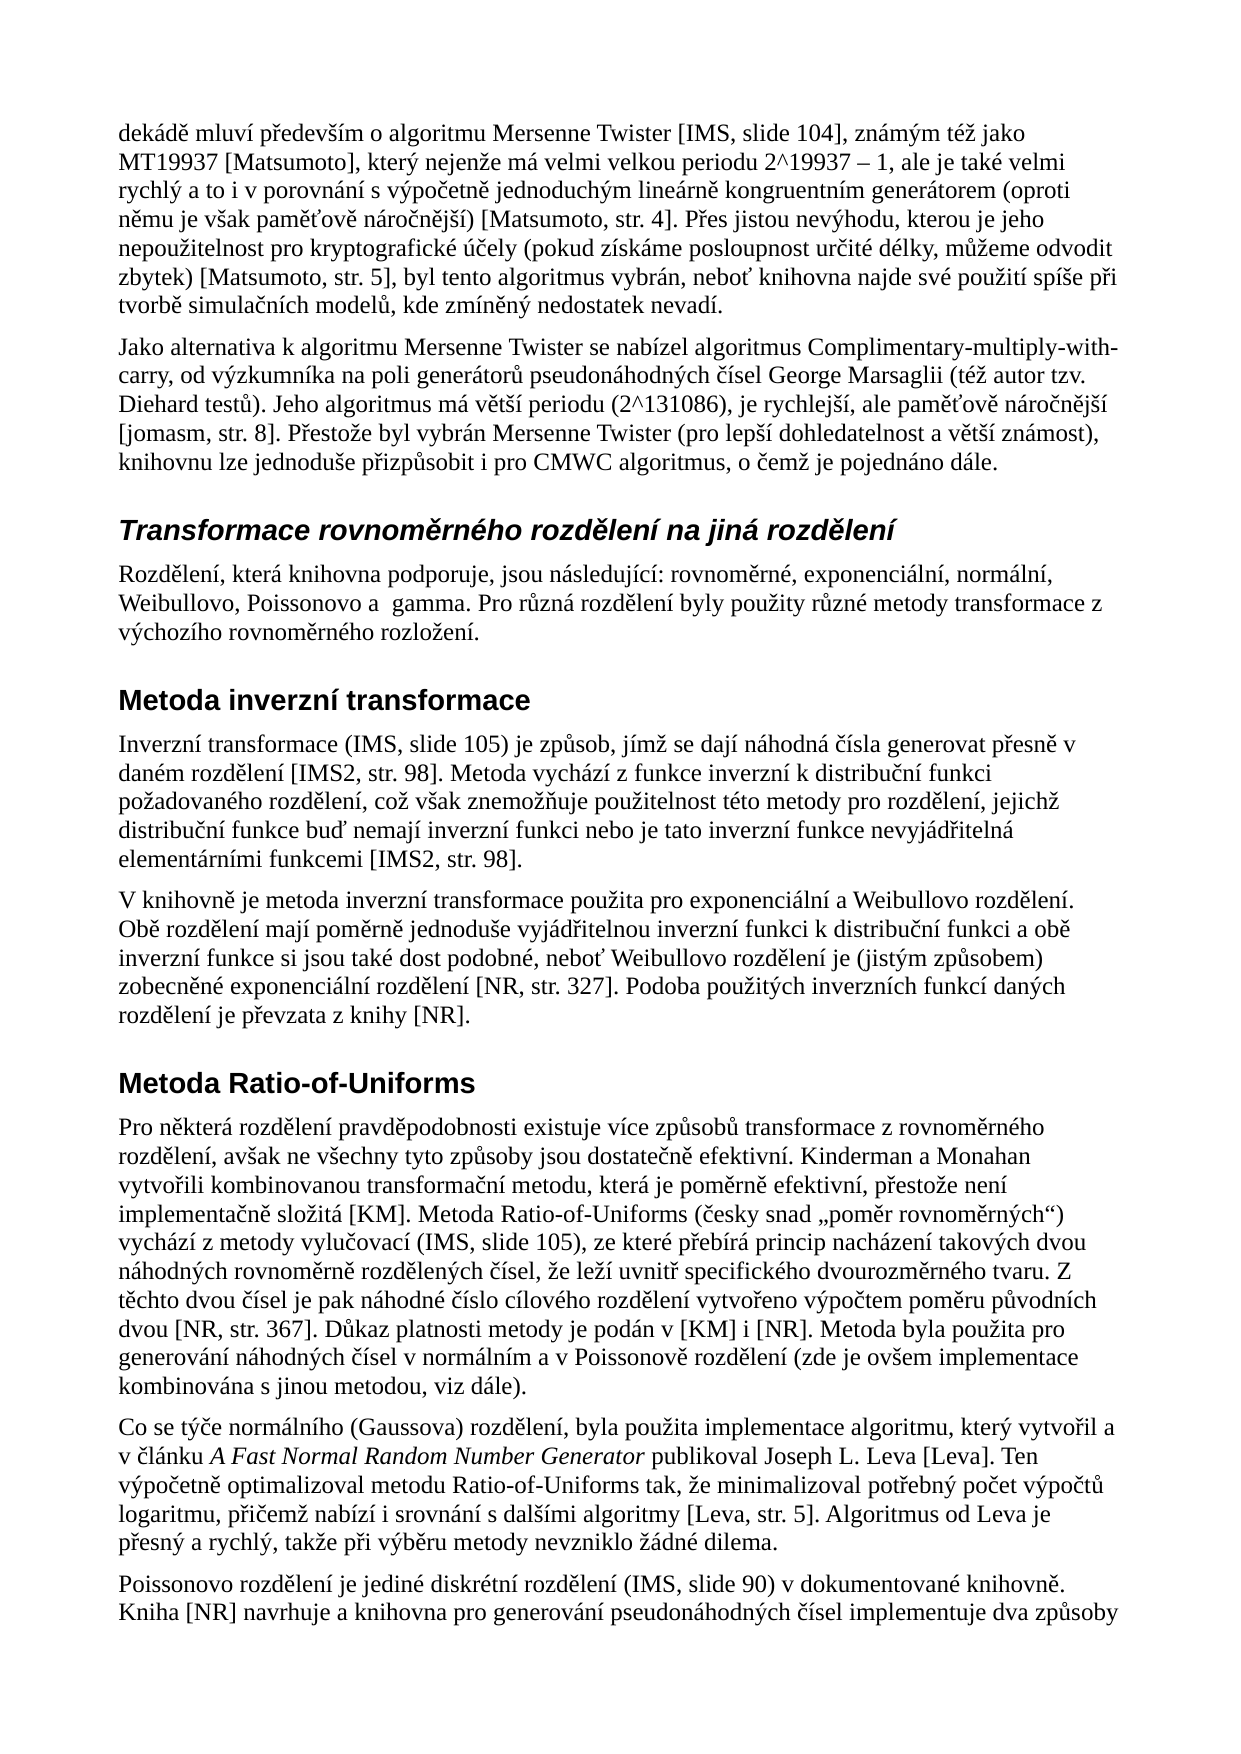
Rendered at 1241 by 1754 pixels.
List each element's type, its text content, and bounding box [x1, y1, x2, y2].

subtitle Transformace rovnoměrného rozdělení na jiná rozdělení [118, 513, 1122, 547]
text Jako alternativa k algoritmu Mersenne Twister se nabízel algoritmus Complimentary-multiply-with-carry, od výzkumníka na poli generátorů pseudonáhodných čísel George Marsaglii (též autor tzv. Diehard testů). Jeho algoritmus má větší periodu (2^131086), je rychlejší, ale paměťově náročnější [jomasm, str. 8]. Přestože byl vybrán Mersenne Twister (pro lepší dohledatelnost a větší známost), knihovnu lze jednoduše přizpůsobit i pro CMWC algoritmus, o čemž je pojednáno dále. [118, 332, 1122, 476]
text Rozdělení, která knihovna podporuje, jsou následující: rovnoměrné, exponenciální, normální, Weibullovo, Poissonovo a gamma. Pro různá rozdělení byly použity různé metody transformace z výchozího rovnoměrného rozložení. [118, 559, 1122, 645]
text V knihovně je metoda inverzní transformace použita pro exponenciální a Weibullovo rozdělení. Obě rozdělení mají poměrně jednoduše vyjádřitelnou inverzní funkci k distribuční funkci a obě inverzní funkce si jsou také dost podobné, neboť Weibullovo rozdělení je (jistým způsobem) zobecněné exponenciální rozdělení [NR, str. 327]. Podoba použitých inverzních funkcí daných rozdělení je převzata z knihy [NR]. [118, 885, 1122, 1029]
subtitle Metoda Ratio-of-Uniforms [118, 1066, 1122, 1100]
text dekádě mluví především o algoritmu Mersenne Twister [IMS, slide 104], známým též jako MT19937 [Matsumoto], který nejenže má velmi velkou periodu 2^19937 – 1, ale je také velmi rychlý a to i v porovnání s výpočetně jednoduchým lineárně kongruentním generátorem (oproti němu je však paměťově náročnější) [Matsumoto, str. 4]. Přes jistou nevýhodu, kterou je jeho nepoužitelnost pro kryptografické účely (pokud získáme posloupnost určité délky, můžeme odvodit zbytek) [Matsumoto, str. 5], byl tento algoritmus vybrán, neboť knihovna najde své použití spíše při tvorbě simulačních modelů, kde zmíněný nedostatek nevadí. [118, 118, 1122, 319]
text Poissonovo rozdělení je jediné diskrétní rozdělení (IMS, slide 90) v dokumentované knihovně. Kniha [NR] navrhuje a knihovna pro generování pseudonáhodných čísel implementuje dva způsoby [118, 1569, 1122, 1626]
text Co se týče normálního (Gaussova) rozdělení, byla použita implementace algoritmu, který vytvořil a v článku A Fast Normal Random Number Generator publikoval Joseph L. Leva [Leva]. Ten výpočetně optimalizoval metodu Ratio-of-Uniforms tak, že minimalizoval potřebný počet výpočtů logaritmu, přičemž nabízí i srovnání s dalšími algoritmy [Leva, str. 5]. Algoritmus od Leva je přesný a rychlý, takže při výběru metody nevzniklo žádné dilema. [118, 1412, 1122, 1556]
text Pro některá rozdělení pravděpodobnosti existuje více způsobů transformace z rovnoměrného rozdělení, avšak ne všechny tyto způsoby jsou dostatečně efektivní. Kinderman a Monahan vytvořili kombinovanou transformační metodu, která je poměrně efektivní, přestože není implementačně složitá [KM]. Metoda Ratio-of-Uniforms (česky snad „poměr rovnoměrných“) vychází z metody vylučovací (IMS, slide 105), ze které přebírá princip nacházení takových dvou náhodných rovnoměrně rozdělených čísel, že leží uvnitř specifického dvourozměrného tvaru. Z těchto dvou čísel je pak náhodné číslo cílového rozdělení vytvořeno výpočtem poměru původních dvou [NR, str. 367]. Důkaz platnosti metody je podán v [KM] i [NR]. Metoda byla použita pro generování náhodných čísel v normálním a v Poissonově rozdělení (zde je ovšem implementace kombinována s jinou metodou, viz dále). [118, 1112, 1122, 1400]
subtitle Metoda inverzní transformace [118, 683, 1122, 716]
text Inverzní transformace (IMS, slide 105) je způsob, jímž se dají náhodná čísla generovat přesně v daném rozdělení [IMS2, str. 98]. Metoda vychází z funkce inverzní k distribuční funkci požadovaného rozdělení, což však znemožňuje použitelnost této metody pro rozdělení, jejichž distribuční funkce buď nemají inverzní funkci nebo je tato inverzní funkce nevyjádřitelná elementárními funkcemi [IMS2, str. 98]. [118, 729, 1122, 873]
